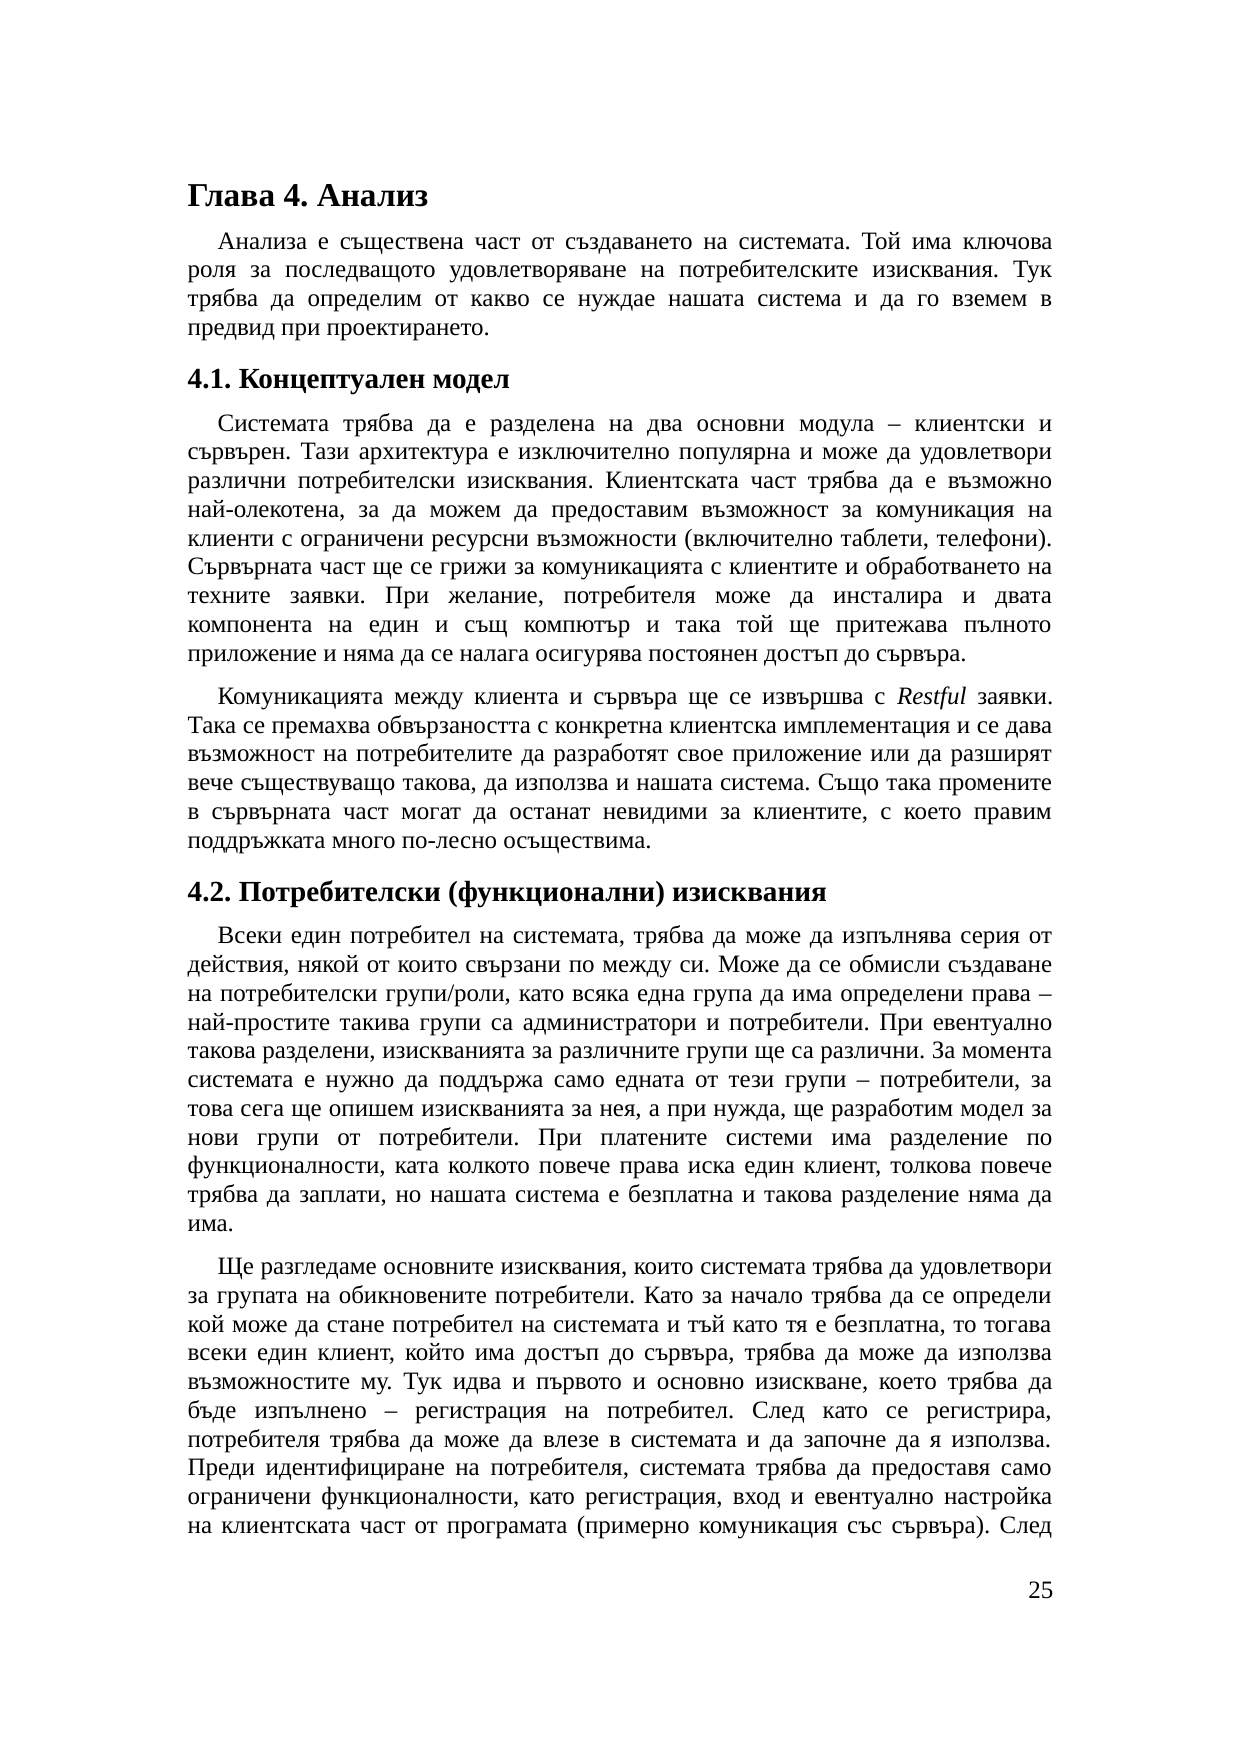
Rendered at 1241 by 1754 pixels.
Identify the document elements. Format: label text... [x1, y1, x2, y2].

text Ще разгледаме основните изисквания, които системата трябва да удовлетвори за групата на обикновените потребители. Като за начало трябва да се определи кой може да стане потребител на системата и тъй като тя е безплатна, то тогава всеки един клиент, който има достъп до сървъра, трябва да може да използва възможностите му. Тук идва и първото и основно изискване, което трябва да бъде изпълнено – регистрация на потребител. След като се регистрира, потребителя трябва да може да влезе в системата и да започне да я използва. Преди идентифициране на потребителя, системата трябва да предоставя само ограничени функционалности, като регистрация, вход и евентуално настройка на клиентската част от програмата (примерно комуникация със сървъра). След [187, 1251, 1053, 1539]
text Анализа е съществена част от създаването на системата. Той има ключова роля за последващото удовлетворяване на потребителските изисквания. Тук трябва да определим от какво се нуждае нашата система и да го вземем в предвид при проектирането. [187, 226, 1053, 341]
subtitle Глава 4. Анализ [187, 175, 1053, 213]
subtitle 4.1. Концептуален модел [187, 362, 1053, 395]
text Всеки един потребител на системата, трябва да може да изпълнява серия от действия, някой от които свързани по между си. Може да се обмисли създаване на потребителски групи/роли, като всяка една група да има определени права – най-простите такива групи са администратори и потребители. При евентуално такова разделени, изискванията за различните групи ще са различни. За момента системата е нужно да поддържа само едната от тези групи – потребители, за това сега ще опишем изискванията за нея, а при нужда, ще разработим модел за нови групи от потребители. При платените системи има разделение по функционалности, ката колкото повече права иска един клиент, толкова повече трябва да заплати, но нашата система е безплатна и такова разделение няма да има. [187, 920, 1053, 1237]
text Системата трябва да е разделена на два основни модула – клиентски и сървърен. Тази архитектура е изключително популярна и може да удовлетвори различни потребителски изисквания. Клиентската част трябва да е възможно най-олекотена, за да можем да предоставим възможност за комуникация на клиенти с ограничени ресурсни възможности (включително таблети, телефони). Сървърната част ще се грижи за комуникацията с клиентите и обработването на техните заявки. При желание, потребителя може да инсталира и двата компонента на един и същ компютър и така той ще притежава пълното приложение и няма да се налага осигурява постоянен достъп до сървъра. [187, 408, 1053, 666]
subtitle 4.2. Потребителски (функционални) изисквания [187, 874, 1053, 908]
text Комуникацията между клиента и сървъра ще се извършва с Restful заявки. Така се премахва обвързаността с конкретна клиентска имплементация и се дава възможност на потребителите да разработят свое приложение или да разширят вече съществуващо такова, да използва и нашата система. Също така промените в сървърната част могат да останат невидими за клиентите, с което правим поддръжката много по-лесно осъществима. [187, 681, 1053, 853]
